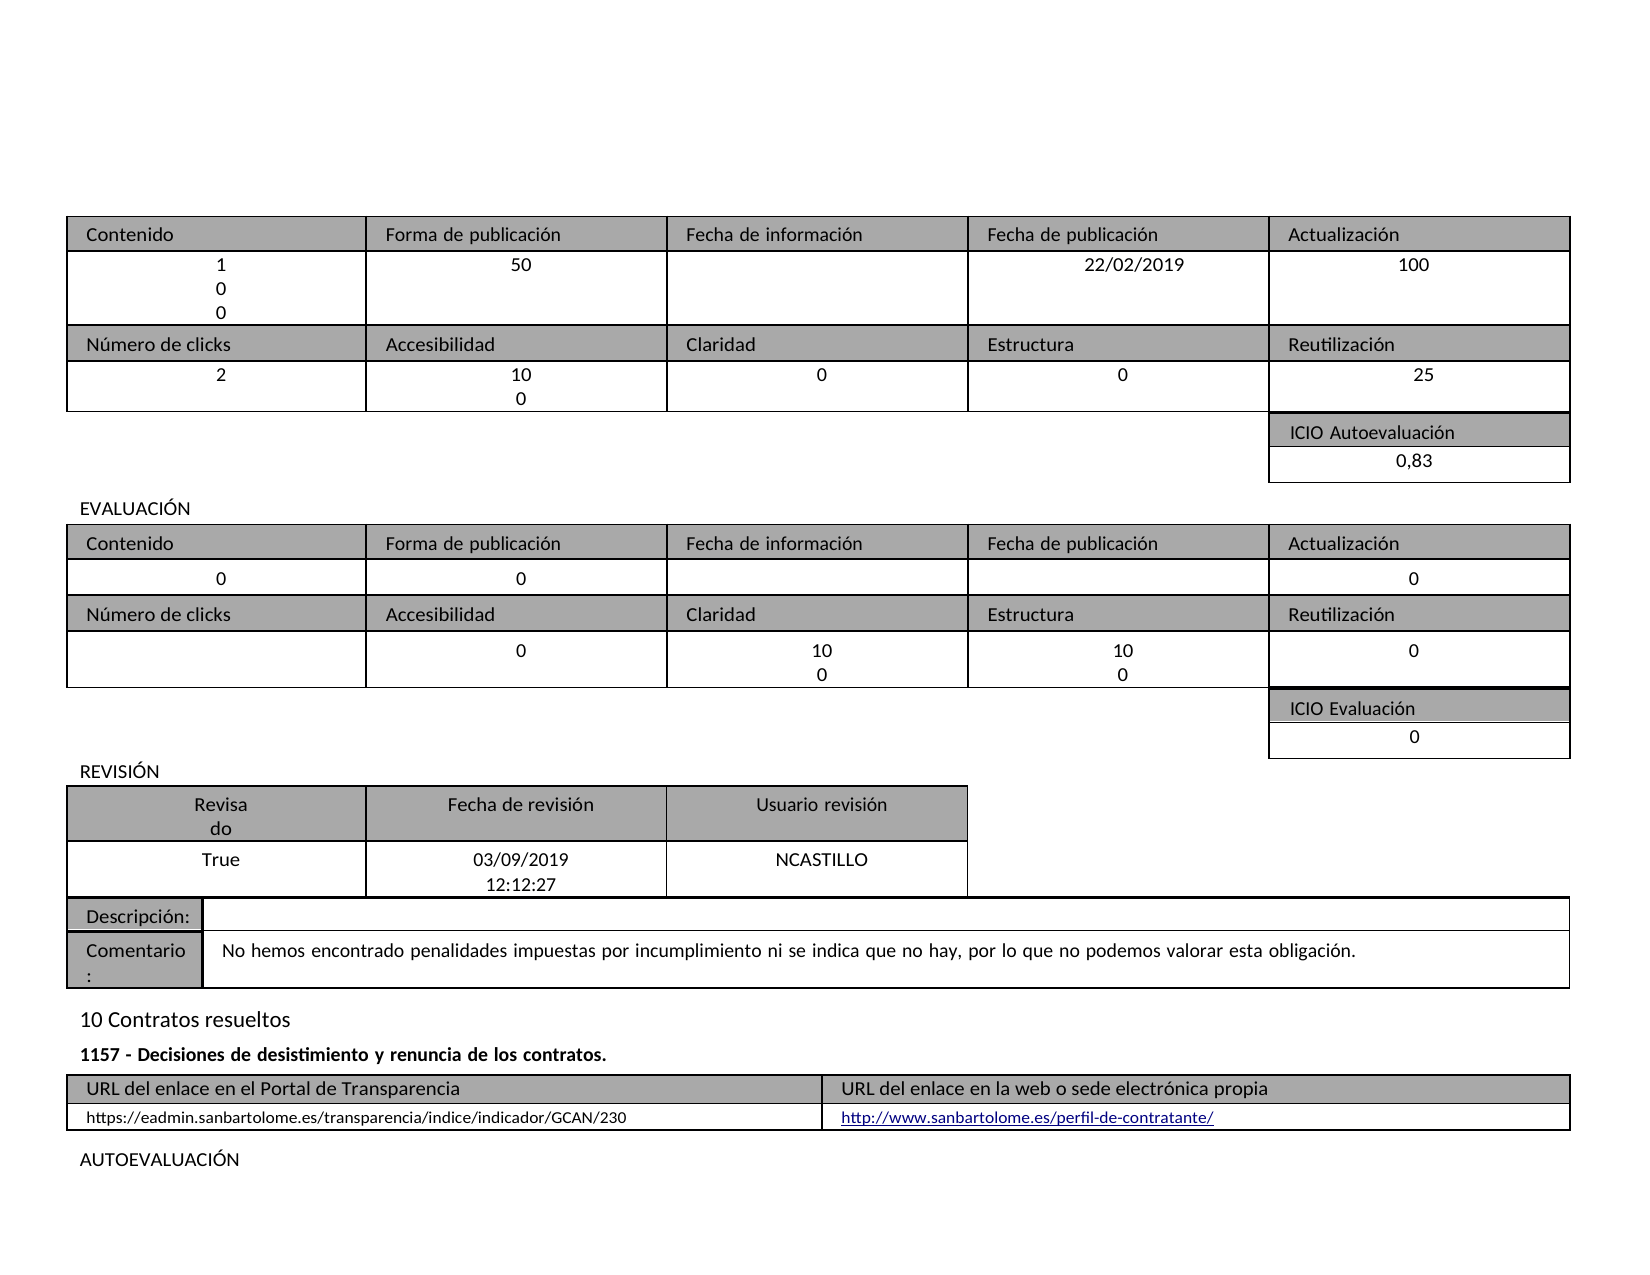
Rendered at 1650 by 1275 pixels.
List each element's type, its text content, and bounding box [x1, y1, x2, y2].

table_header Contenido [68, 525, 365, 558]
table_header Contenido [68, 217, 365, 250]
table_cell 2 [68, 362, 365, 411]
table_cell Número de clicks [68, 326, 365, 360]
table_cell True [68, 842, 365, 896]
table_cell 100 [668, 632, 967, 686]
table_header URL del enlace en la web o sede electrónica propia [823, 1076, 1569, 1103]
table_cell 100 [68, 252, 365, 324]
table_cell Estructura [969, 596, 1268, 630]
table_cell 0 [1270, 632, 1569, 686]
table_cell Claridad [668, 596, 967, 630]
table_header [968, 785, 1569, 896]
text REVISIÓN [79, 759, 1594, 783]
table_cell [668, 560, 967, 594]
table_header Actualización [1270, 525, 1569, 558]
table_header Usuario revisión [667, 787, 967, 840]
table_cell 0,83 [1270, 447, 1569, 482]
table_cell 03/09/2019 12:12:27 [367, 842, 666, 896]
table_cell 0 [1270, 723, 1569, 757]
table_cell 100 [367, 362, 666, 411]
table_cell ICIO Autoevaluación [1270, 414, 1569, 446]
table_cell Reutilización [1270, 596, 1569, 630]
table_header Fecha de información [668, 525, 967, 558]
table_cell Accesibilidad [367, 596, 666, 630]
table_header Fecha de publicación [969, 525, 1268, 558]
table_header Revisado [68, 787, 365, 840]
subtitle Contratos resueltos [79, 1005, 1594, 1033]
table_cell 0 [68, 560, 365, 594]
table_cell 0 [668, 362, 967, 411]
table_cell ICIO Evaluación [1270, 690, 1569, 721]
table_cell https://eadmin.sanbartolome.es/transparencia/indice/indicador/GCAN/230 [68, 1104, 821, 1129]
table_cell Comentario: [68, 933, 201, 987]
table_cell 0 [969, 362, 1268, 411]
table_header URL del enlace en el Portal de Transparencia [68, 1076, 821, 1103]
table_cell [204, 899, 1569, 929]
table_cell No hemos encontrado penalidades impuestas por incumplimiento ni se indica que no hay, por lo que no podemos valorar esta obligación. [204, 931, 1569, 987]
table_cell [68, 632, 365, 686]
table_cell [67, 412, 1268, 482]
table_header Fecha de publicación [969, 217, 1268, 250]
text 1157 - Decisiones de desistimiento y renuncia de los contratos. [79, 1042, 1594, 1066]
table_header Actualización [1270, 217, 1569, 250]
table_cell [668, 252, 967, 324]
table_cell [969, 560, 1268, 594]
table_cell [67, 688, 1268, 757]
table_header Forma de publicación [367, 217, 666, 250]
table_cell Número de clicks [68, 596, 365, 630]
table_header Fecha de revisión [367, 787, 666, 840]
table_cell 25 [1270, 362, 1569, 411]
table_cell 100 [1270, 252, 1569, 324]
table_cell Claridad [668, 326, 967, 360]
table_header Fecha de información [668, 217, 967, 250]
table_cell 0 [367, 632, 666, 686]
table_cell 50 [367, 252, 666, 324]
table_cell NCASTILLO [667, 842, 967, 896]
table_cell http://www.sanbartolome.es/perfil-de-contratante/ [823, 1104, 1569, 1129]
table_cell 0 [367, 560, 666, 594]
text EVALUACIÓN [79, 496, 1594, 520]
table_cell 0 [1270, 560, 1569, 594]
table_cell Descripción: [68, 899, 201, 929]
table_cell 100 [969, 632, 1268, 686]
table_cell 22/02/2019 [969, 252, 1268, 324]
table_header Forma de publicación [367, 525, 666, 558]
text AUTOEVALUACIÓN [79, 1147, 1594, 1171]
table_cell Estructura [969, 326, 1268, 360]
table_cell Accesibilidad [367, 326, 666, 360]
table_cell Reutilización [1270, 326, 1569, 360]
